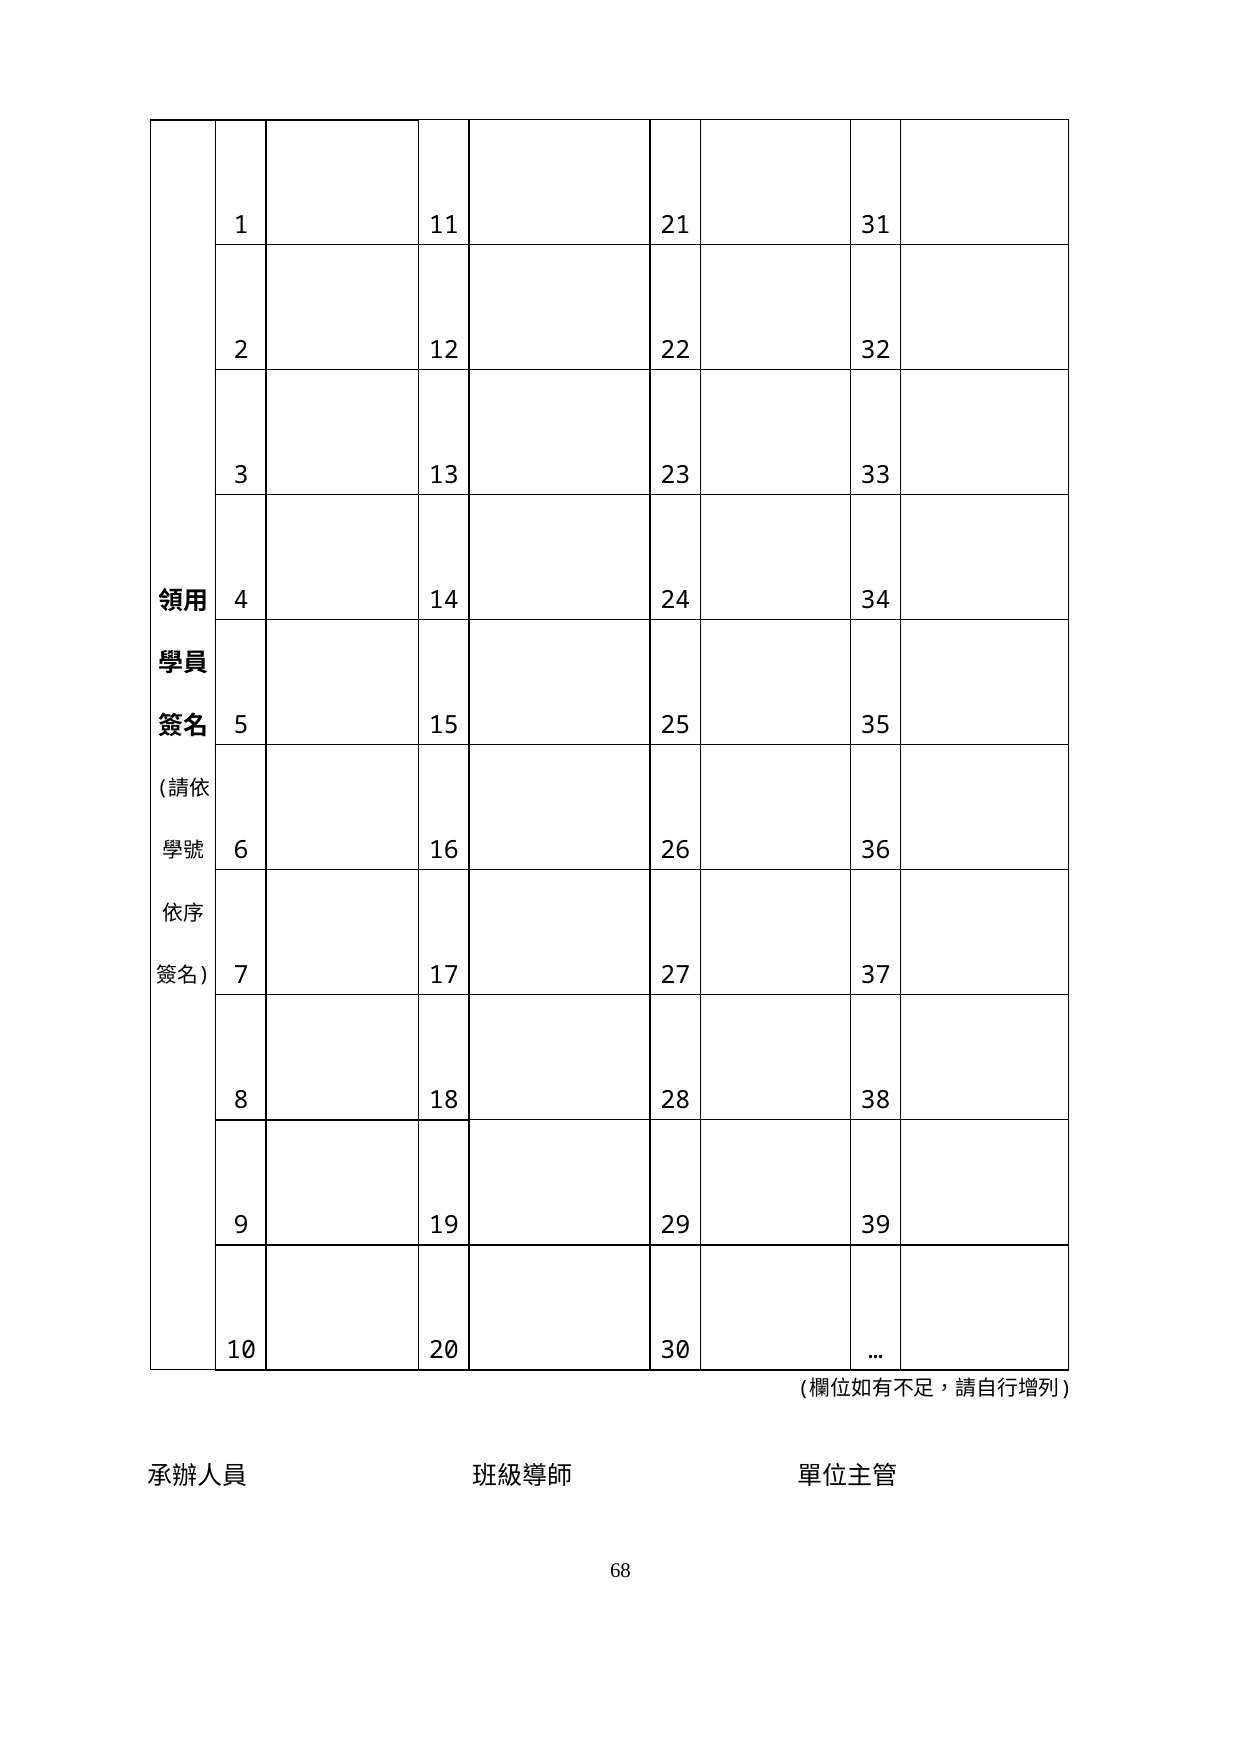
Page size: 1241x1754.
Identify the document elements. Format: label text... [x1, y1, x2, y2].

table_cell [901, 245, 1068, 369]
table_cell [267, 370, 418, 494]
table_cell [267, 745, 418, 869]
table_cell 23 [651, 370, 700, 494]
table_cell 31 [851, 120, 900, 244]
table_cell [701, 870, 850, 994]
table_cell [470, 370, 649, 494]
table_cell 37 [851, 870, 900, 994]
table_cell [901, 870, 1068, 994]
table_cell 18 [419, 995, 468, 1119]
table_cell 14 [419, 495, 468, 619]
table_cell [267, 620, 418, 744]
table_cell [470, 620, 649, 744]
table_cell [701, 245, 850, 369]
table_cell [901, 1120, 1068, 1244]
table_cell 28 [651, 995, 700, 1119]
table_cell 11 [419, 120, 468, 244]
table_cell 16 [419, 745, 468, 869]
table_cell 5 [216, 620, 265, 744]
table_cell [701, 745, 850, 869]
table_cell 35 [851, 620, 900, 744]
table_cell [470, 245, 649, 369]
table_cell 13 [419, 370, 468, 494]
table_cell [701, 620, 850, 744]
table_cell 34 [851, 495, 900, 619]
table_cell [267, 1246, 418, 1369]
table_cell [701, 495, 850, 619]
table_cell [701, 1246, 850, 1369]
table_cell 38 [851, 995, 900, 1119]
table_cell 1 [216, 121, 265, 244]
table_cell [701, 370, 850, 494]
table_cell 20 [419, 1246, 468, 1369]
text 承辦人員 班級導師 單位主管 [148, 1432, 1092, 1494]
table_cell 25 [651, 620, 700, 744]
table_cell [470, 995, 649, 1119]
table_cell 7 [216, 870, 265, 994]
table_cell [267, 121, 418, 244]
table_cell [701, 995, 850, 1119]
table_cell 21 [651, 120, 700, 244]
table_cell 17 [419, 870, 468, 994]
table_cell 30 [651, 1246, 700, 1369]
table_cell [701, 120, 850, 244]
table_cell 39 [851, 1120, 900, 1244]
table_cell [901, 495, 1068, 619]
table_cell [267, 870, 418, 994]
table_cell 26 [651, 745, 700, 869]
table_cell [470, 120, 649, 244]
table_cell 8 [216, 995, 265, 1119]
table_cell [470, 1246, 649, 1369]
table_cell [267, 245, 418, 369]
table_cell 24 [651, 495, 700, 619]
table_cell 領用學員簽名(請依學號依序簽名) [151, 121, 215, 1369]
table_cell … [851, 1246, 900, 1369]
table_cell 36 [851, 745, 900, 869]
table_cell [267, 495, 418, 619]
table_cell 10 [216, 1246, 265, 1369]
table_cell 33 [851, 370, 900, 494]
table_cell [470, 745, 649, 869]
table_cell 29 [651, 1120, 700, 1244]
table_cell [470, 1120, 649, 1244]
table_cell [901, 745, 1068, 869]
table_cell 27 [651, 870, 700, 994]
table_cell [901, 120, 1068, 244]
table_cell [701, 1120, 850, 1244]
table_cell 15 [419, 620, 468, 744]
table_cell 22 [651, 245, 700, 369]
table_cell 9 [216, 1121, 265, 1244]
table_cell 3 [216, 370, 265, 494]
table_cell 4 [216, 495, 265, 619]
table_cell 6 [216, 745, 265, 869]
table_cell [470, 495, 649, 619]
table_cell 32 [851, 245, 900, 369]
text (欄位如有不足，請自行增列) [148, 1371, 1072, 1401]
table_cell 19 [419, 1121, 468, 1244]
table_cell [470, 870, 649, 994]
table_cell [267, 1121, 418, 1244]
table_cell [901, 370, 1068, 494]
table_cell 2 [216, 245, 265, 369]
table_cell 12 [419, 245, 468, 369]
table_cell [901, 995, 1068, 1119]
table_cell [901, 620, 1068, 744]
table_cell [901, 1246, 1068, 1369]
table_cell [267, 995, 418, 1119]
